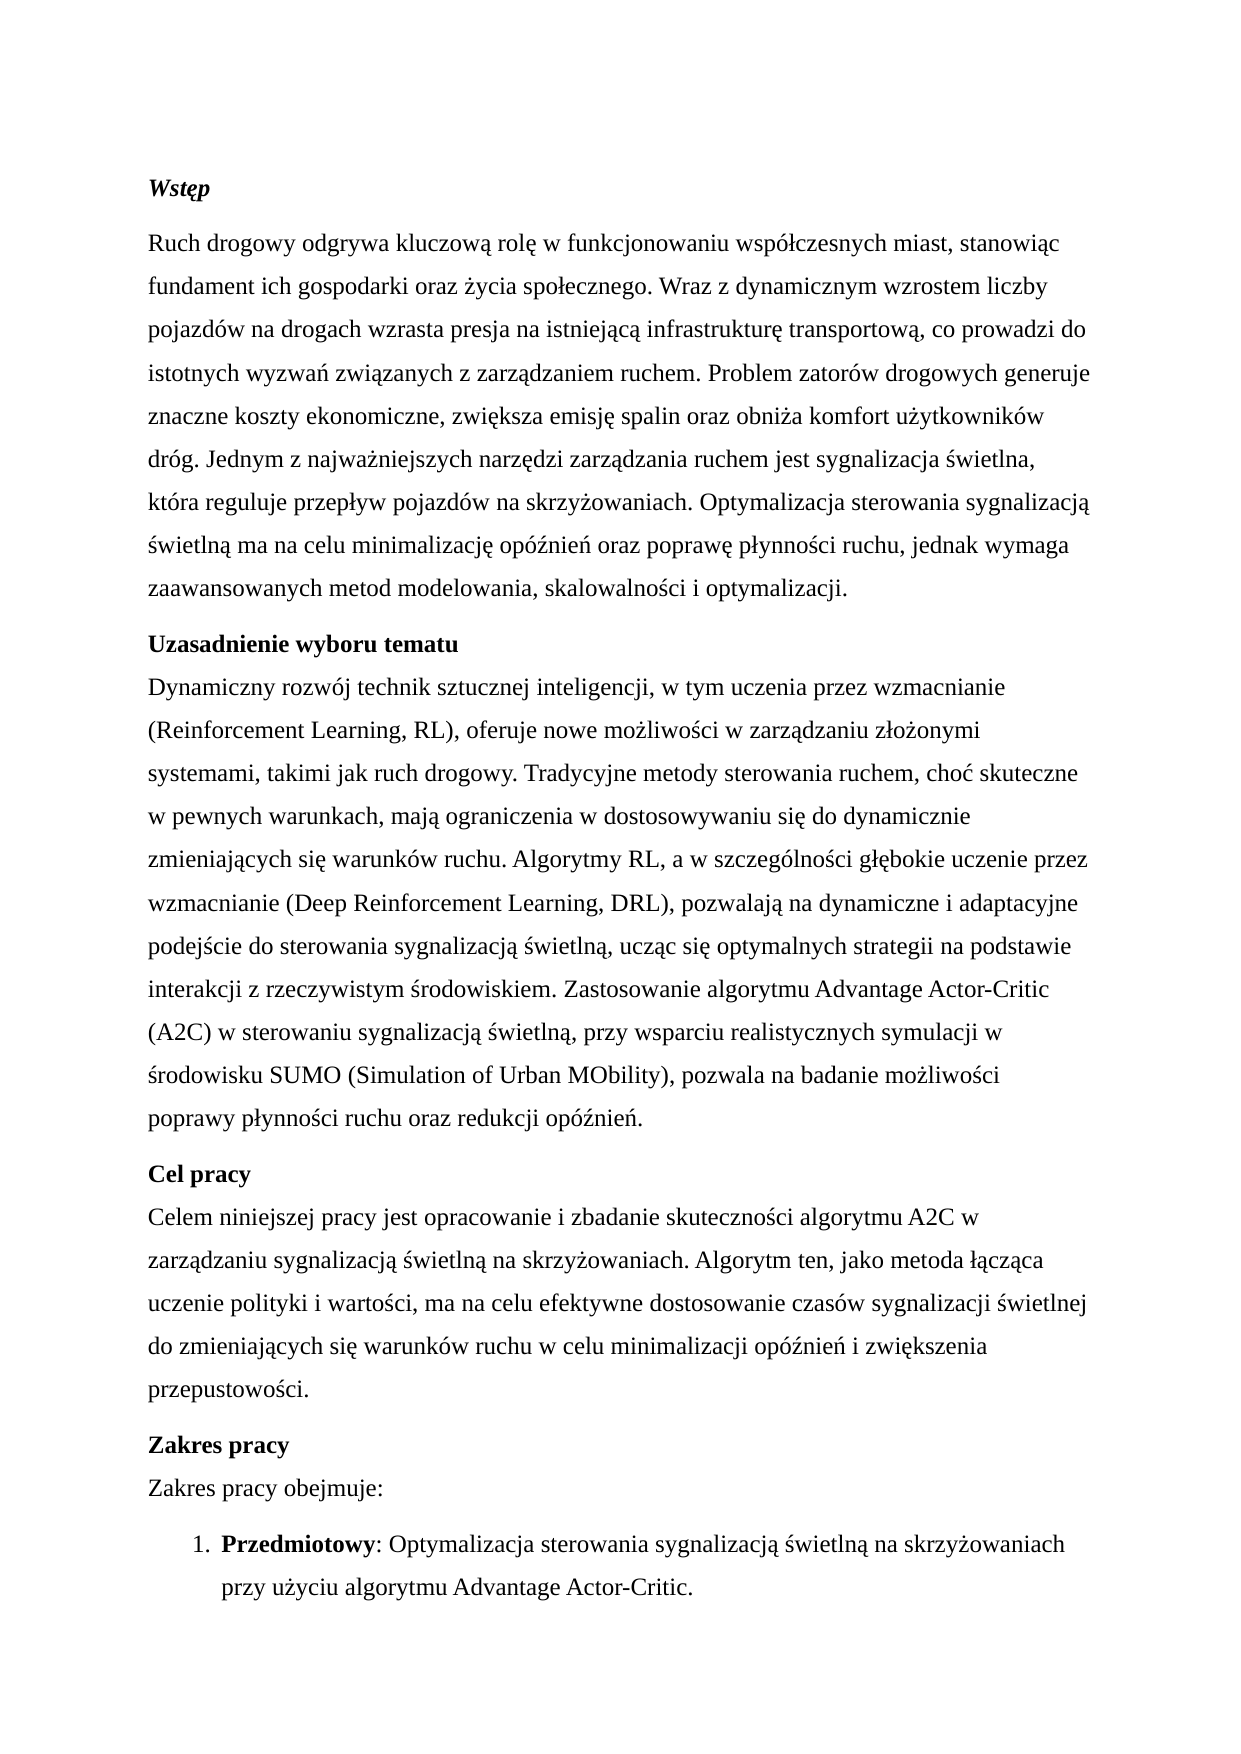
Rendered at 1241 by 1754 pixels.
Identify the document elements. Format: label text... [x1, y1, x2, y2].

subtitle Wstęp [148, 173, 1093, 201]
text Cel pracy Celem niniejszej pracy jest opracowanie i zbadanie skuteczności algorytmu A2C w zarządzaniu sygnalizacją świetlną na skrzyżowaniach. Algorytm ten, jako metoda łącząca uczenie polityki i wartości, ma na celu efektywne dostosowanie czasów sygnalizacji świetlnej do zmieniających się warunków ruchu w celu minimalizacji opóźnień i zwiększenia przepustowości. [148, 1159, 1093, 1403]
list Przedmiotowy: Optymalizacja sterowania sygnalizacją świetlną na skrzyżowaniach przy użyciu algorytmu Advantage Actor-Critic. [192, 1529, 1093, 1601]
text Ruch drogowy odgrywa kluczową rolę w funkcjonowaniu współczesnych miast, stanowiąc fundament ich gospodarki oraz życia społecznego. Wraz z dynamicznym wzrostem liczby pojazdów na drogach wzrasta presja na istniejącą infrastrukturę transportową, co prowadzi do istotnych wyzwań związanych z zarządzaniem ruchem. Problem zatorów drogowych generuje znaczne koszty ekonomiczne, zwiększa emisję spalin oraz obniża komfort użytkowników dróg. Jednym z najważniejszych narzędzi zarządzania ruchem jest sygnalizacja świetlna, która reguluje przepływ pojazdów na skrzyżowaniach. Optymalizacja sterowania sygnalizacją świetlną ma na celu minimalizację opóźnień oraz poprawę płynności ruchu, jednak wymaga zaawansowanych metod modelowania, skalowalności i optymalizacji. [148, 228, 1093, 602]
text Zakres pracy Zakres pracy obejmuje: [148, 1430, 1093, 1502]
text Uzasadnienie wyboru tematu Dynamiczny rozwój technik sztucznej inteligencji, w tym uczenia przez wzmacnianie (Reinforcement Learning, RL), oferuje nowe możliwości w zarządzaniu złożonymi systemami, takimi jak ruch drogowy. Tradycyjne metody sterowania ruchem, choć skuteczne w pewnych warunkach, mają ograniczenia w dostosowywaniu się do dynamicznie zmieniających się warunków ruchu. Algorytmy RL, a w szczególności głębokie uczenie przez wzmacnianie (Deep Reinforcement Learning, DRL), pozwalają na dynamiczne i adaptacyjne podejście do sterowania sygnalizacją świetlną, ucząc się optymalnych strategii na podstawie interakcji z rzeczywistym środowiskiem. Zastosowanie algorytmu Advantage Actor-Critic (A2C) w sterowaniu sygnalizacją świetlną, przy wsparciu realistycznych symulacji w środowisku SUMO (Simulation of Urban MObility), pozwala na badanie możliwości poprawy płynności ruchu oraz redukcji opóźnień. [148, 629, 1093, 1132]
